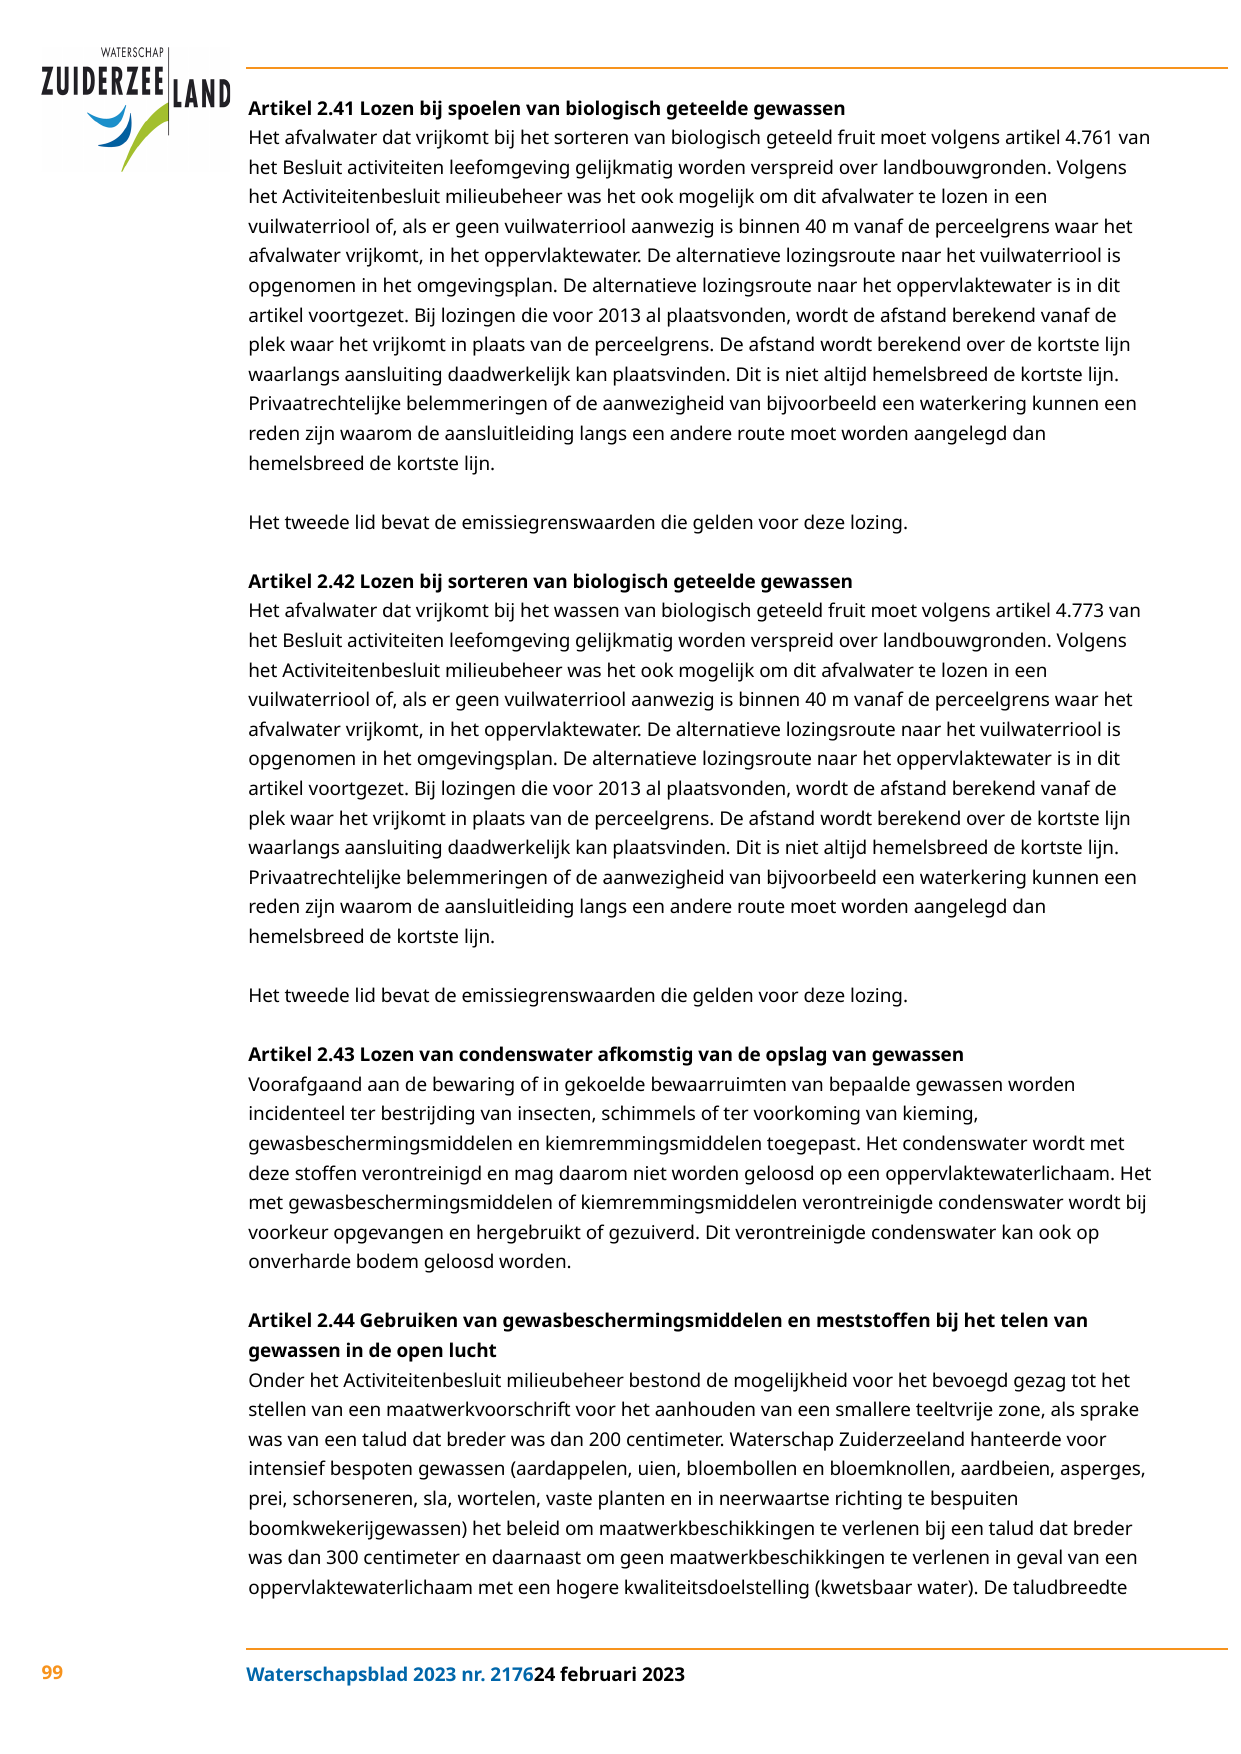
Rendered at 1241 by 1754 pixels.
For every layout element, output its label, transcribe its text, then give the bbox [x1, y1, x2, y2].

text Artikel 2.42 Lozen bij sorteren van biologisch geteelde gewassen [248, 568, 1152, 594]
text Het tweede lid bevat de emissiegrenswaarden die gelden voor deze lozing. [248, 509, 1152, 535]
picture [41, 47, 231, 172]
text Onder het Activiteitenbesluit milieubeheer bestond de mogelijkheid voor het bevoegd gezag tot het stellen van een maatwerkvoorschrift voor het aanhouden van een smallere teeltvrije zone, als sprake was van een talud dat breder was dan 200 centimeter. Waterschap Zuiderzeeland hanteerde voor intensief bespoten gewassen (aardappelen, uien, bloembollen en bloemknollen, aardbeien, asperges, prei, schorseneren, sla, wortelen, vaste planten en in neerwaartse richting te bespuiten boomkwekerijgewassen) het beleid om maatwerkbeschikkingen te verlenen bij een talud dat breder was dan 300 centimeter en daarnaast om geen maatwerkbeschikkingen te verlenen in geval van een oppervlaktewaterlichaam met een hogere kwaliteitsdoelstelling (kwetsbaar water). De taludbreedte [248, 1367, 1152, 1600]
text Voorafgaand aan de bewaring of in gekoelde bewaarruimten van bepaalde gewassen worden incidenteel ter bestrijding van insecten, schimmels of ter voorkoming van kieming, gewasbeschermingsmiddelen en kiemremmingsmiddelen toegepast. Het condenswater wordt met deze stoffen verontreinigd en mag daarom niet worden geloosd op een oppervlaktewaterlichaam. Het met gewasbeschermingsmiddelen of kiemremmingsmiddelen verontreinigde condenswater wordt bij voorkeur opgevangen en hergebruikt of gezuiverd. Dit verontreinigde condenswater kan ook op onverharde bodem geloosd worden. [248, 1071, 1152, 1274]
text Artikel 2.43 Lozen van condenswater afkomstig van de opslag van gewassen [248, 1041, 1152, 1067]
text Het tweede lid bevat de emissiegrenswaarden die gelden voor deze lozing. [248, 982, 1152, 1008]
text Het afvalwater dat vrijkomt bij het sorteren van biologisch geteeld fruit moet volgens artikel 4.761 van het Besluit activiteiten leefomgeving gelijkmatig worden verspreid over landbouwgronden. Volgens het Activiteitenbesluit milieubeheer was het ook mogelijk om dit afvalwater te lozen in een vuilwaterriool of, als er geen vuilwaterriool aanwezig is binnen 40 m vanaf de perceelgrens waar het afvalwater vrijkomt, in het oppervlaktewater. De alternatieve lozingsroute naar het vuilwaterriool is opgenomen in het omgevingsplan. De alternatieve lozingsroute naar het oppervlaktewater is in dit artikel voortgezet. Bij lozingen die voor 2013 al plaatsvonden, wordt de afstand berekend vanaf de plek waar het vrijkomt in plaats van de perceelgrens. De afstand wordt berekend over de kortste lijn waarlangs aansluiting daadwerkelijk kan plaatsvinden. Dit is niet altijd hemelsbreed de kortste lijn. Privaatrechtelijke belemmeringen of de aanwezigheid van bijvoorbeeld een waterkering kunnen een reden zijn waarom de aansluitleiding langs een andere route moet worden aangelegd dan hemelsbreed de kortste lijn. [248, 124, 1152, 476]
text Het afvalwater dat vrijkomt bij het wassen van biologisch geteeld fruit moet volgens artikel 4.773 van het Besluit activiteiten leefomgeving gelijkmatig worden verspreid over landbouwgronden. Volgens het Activiteitenbesluit milieubeheer was het ook mogelijk om dit afvalwater te lozen in een vuilwaterriool of, als er geen vuilwaterriool aanwezig is binnen 40 m vanaf de perceelgrens waar het afvalwater vrijkomt, in het oppervlaktewater. De alternatieve lozingsroute naar het vuilwaterriool is opgenomen in het omgevingsplan. De alternatieve lozingsroute naar het oppervlaktewater is in dit artikel voortgezet. Bij lozingen die voor 2013 al plaatsvonden, wordt de afstand berekend vanaf de plek waar het vrijkomt in plaats van de perceelgrens. De afstand wordt berekend over de kortste lijn waarlangs aansluiting daadwerkelijk kan plaatsvinden. Dit is niet altijd hemelsbreed de kortste lijn. Privaatrechtelijke belemmeringen of de aanwezigheid van bijvoorbeeld een waterkering kunnen een reden zijn waarom de aansluitleiding langs een andere route moet worden aangelegd dan hemelsbreed de kortste lijn. [248, 598, 1152, 949]
text Artikel 2.41 Lozen bij spoelen van biologisch geteelde gewassen [248, 95, 1152, 121]
text Artikel 2.44 Gebruiken van gewasbeschermingsmiddelen en meststoffen bij het telen van gewassen in de open lucht [248, 1308, 1152, 1363]
